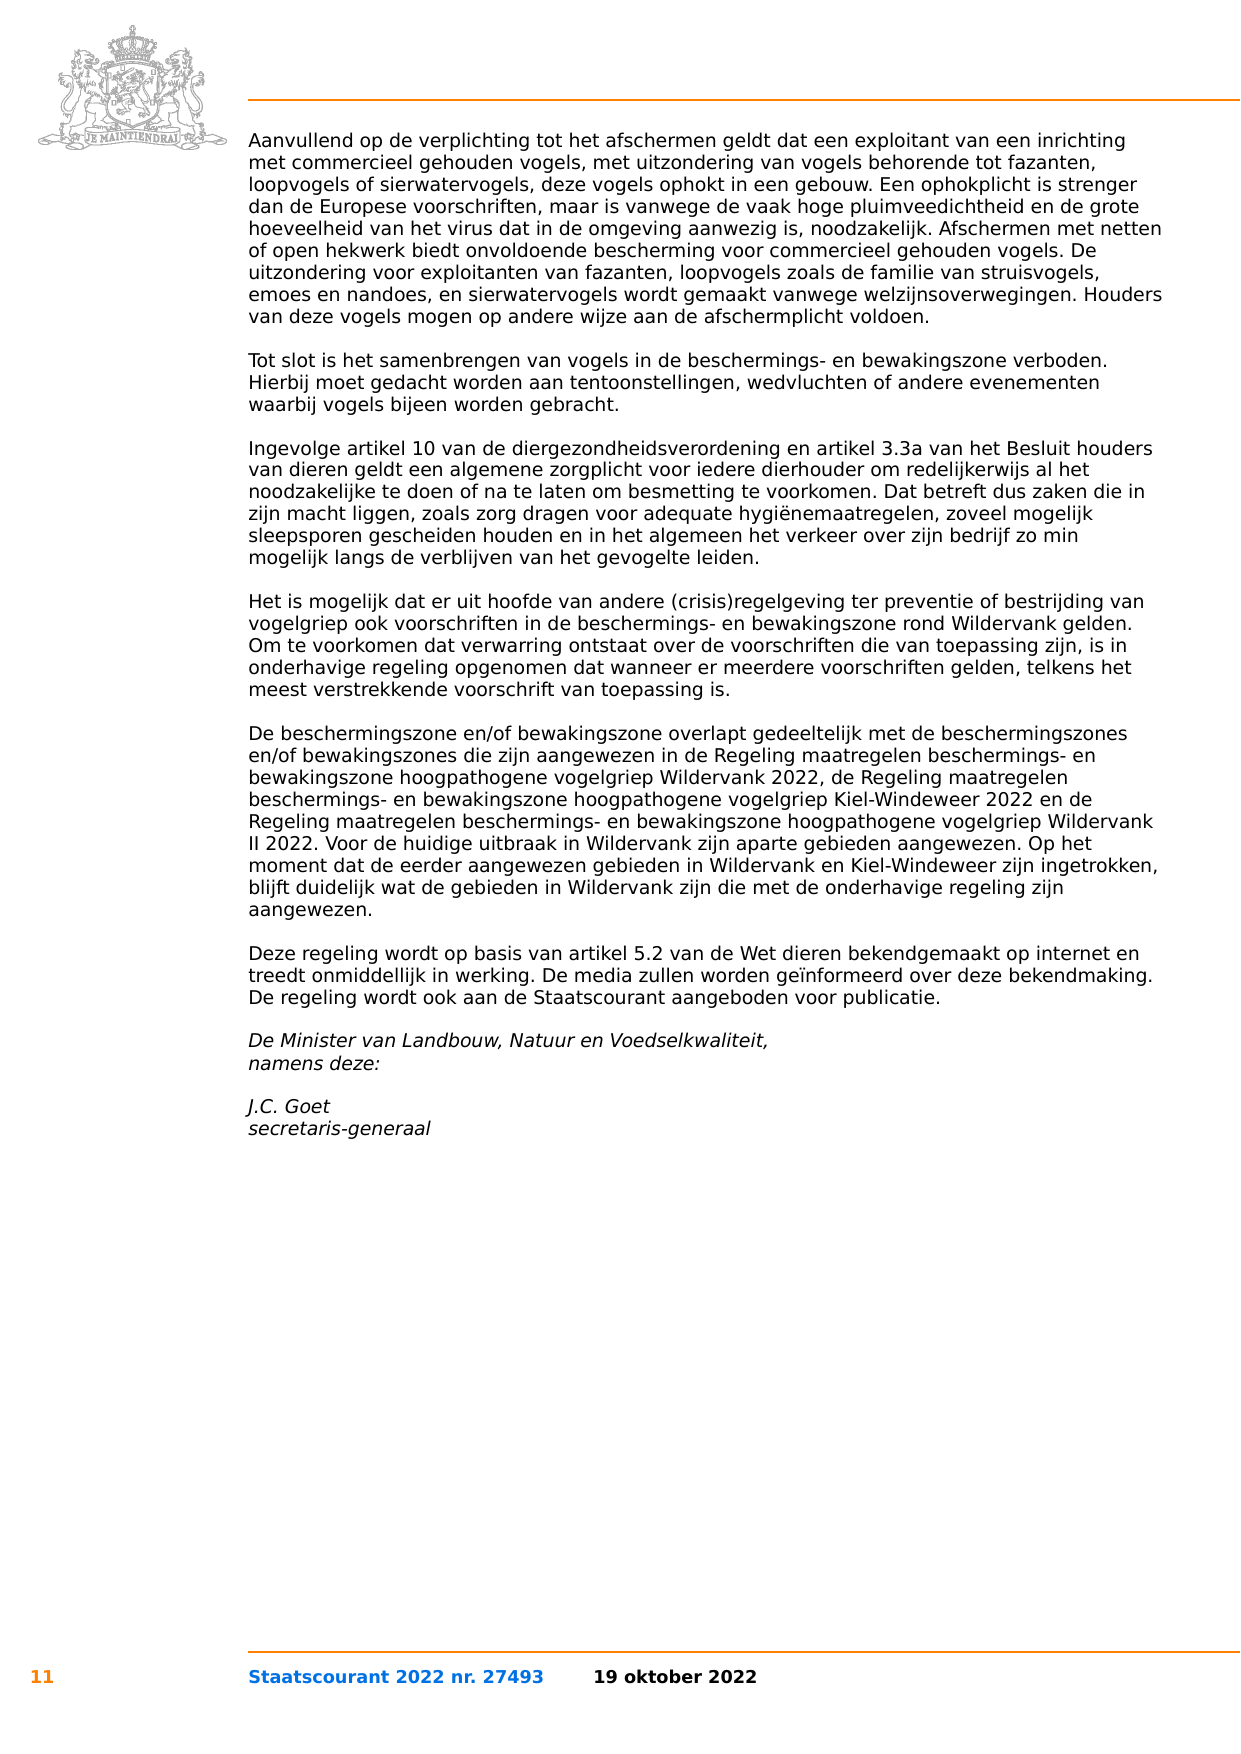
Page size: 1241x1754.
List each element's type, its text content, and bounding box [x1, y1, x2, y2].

text Tot slot is het samenbrengen van vogels in de beschermings- en bewakingszone verboden. Hierbij moet gedacht worden aan tentoonstellingen, wedvluchten of andere evenementen waarbij vogels bijeen worden gebracht. [248, 349, 1163, 416]
text Het is mogelijk dat er uit hoofde van andere (crisis)regelgeving ter preventie of bestrijding van vogelgriep ook voorschriften in de beschermings- en bewakingszone rond Wildervank gelden. Om te voorkomen dat verwarring ontstaat over de voorschriften die van toepassing zijn, is in onderhavige regeling opgenomen dat wanneer er meerdere voorschriften gelden, telkens het meest verstrekkende voorschrift van toepassing is. [248, 591, 1163, 701]
picture [38, 25, 227, 150]
text De beschermingszone en/of bewakingszone overlapt gedeeltelijk met de beschermingszones en/of bewakingszones die zijn aangewezen in de Regeling maatregelen beschermings- en bewakingszone hoogpathogene vogelgriep Wildervank 2022, de Regeling maatregelen beschermings- en bewakingszone hoogpathogene vogelgriep Kiel-Windeweer 2022 en de Regeling maatregelen beschermings- en bewakingszone hoogpathogene vogelgriep Wildervank II 2022. Voor de huidige uitbraak in Wildervank zijn aparte gebieden aangewezen. Op het moment dat de eerder aangewezen gebieden in Wildervank en Kiel-Windeweer zijn ingetrokken, blijft duidelijk wat de gebieden in Wildervank zijn die met de onderhavige regeling zijn aangewezen. [248, 723, 1163, 921]
text De Minister van Landbouw, Natuur en Voedselkwaliteit, namens deze: J.C. Goet secretaris-generaal [248, 1030, 1163, 1140]
text Aanvullend op de verplichting tot het afschermen geldt dat een exploitant van een inrichting met commercieel gehouden vogels, met uitzondering van vogels behorende tot fazanten, loopvogels of sierwatervogels, deze vogels ophokt in een gebouw. Een ophokplicht is strenger dan de Europese voorschriften, maar is vanwege de vaak hoge pluimveedichtheid en de grote hoeveelheid van het virus dat in de omgeving aanwezig is, noodzakelijk. Afschermen met netten of open hekwerk biedt onvoldoende bescherming voor commercieel gehouden vogels. De uitzondering voor exploitanten van fazanten, loopvogels zoals de familie van struisvogels, emoes en nandoes, en sierwatervogels wordt gemaakt vanwege welzijnsoverwegingen. Houders van deze vogels mogen op andere wijze aan de afschermplicht voldoen. [248, 130, 1163, 328]
text Deze regeling wordt op basis van artikel 5.2 van de Wet dieren bekendgemaakt op internet en treedt onmiddellijk in werking. De media zullen worden geïnformeerd over deze bekendmaking. De regeling wordt ook aan de Staatscourant aangeboden voor publicatie. [248, 943, 1163, 1008]
text Ingevolge artikel 10 van de diergezondheidsverordening en artikel 3.3a van het Besluit houders van dieren geldt een algemene zorgplicht voor iedere dierhouder om redelijkerwijs al het noodzakelijke te doen of na te laten om besmetting te voorkomen. Dat betreft dus zaken die in zijn macht liggen, zoals zorg dragen voor adequate hygiënemaatregelen, zoveel mogelijk sleepsporen gescheiden houden en in het algemeen het verkeer over zijn bedrijf zo min mogelijk langs de verblijven van het gevogelte leiden. [248, 437, 1163, 569]
